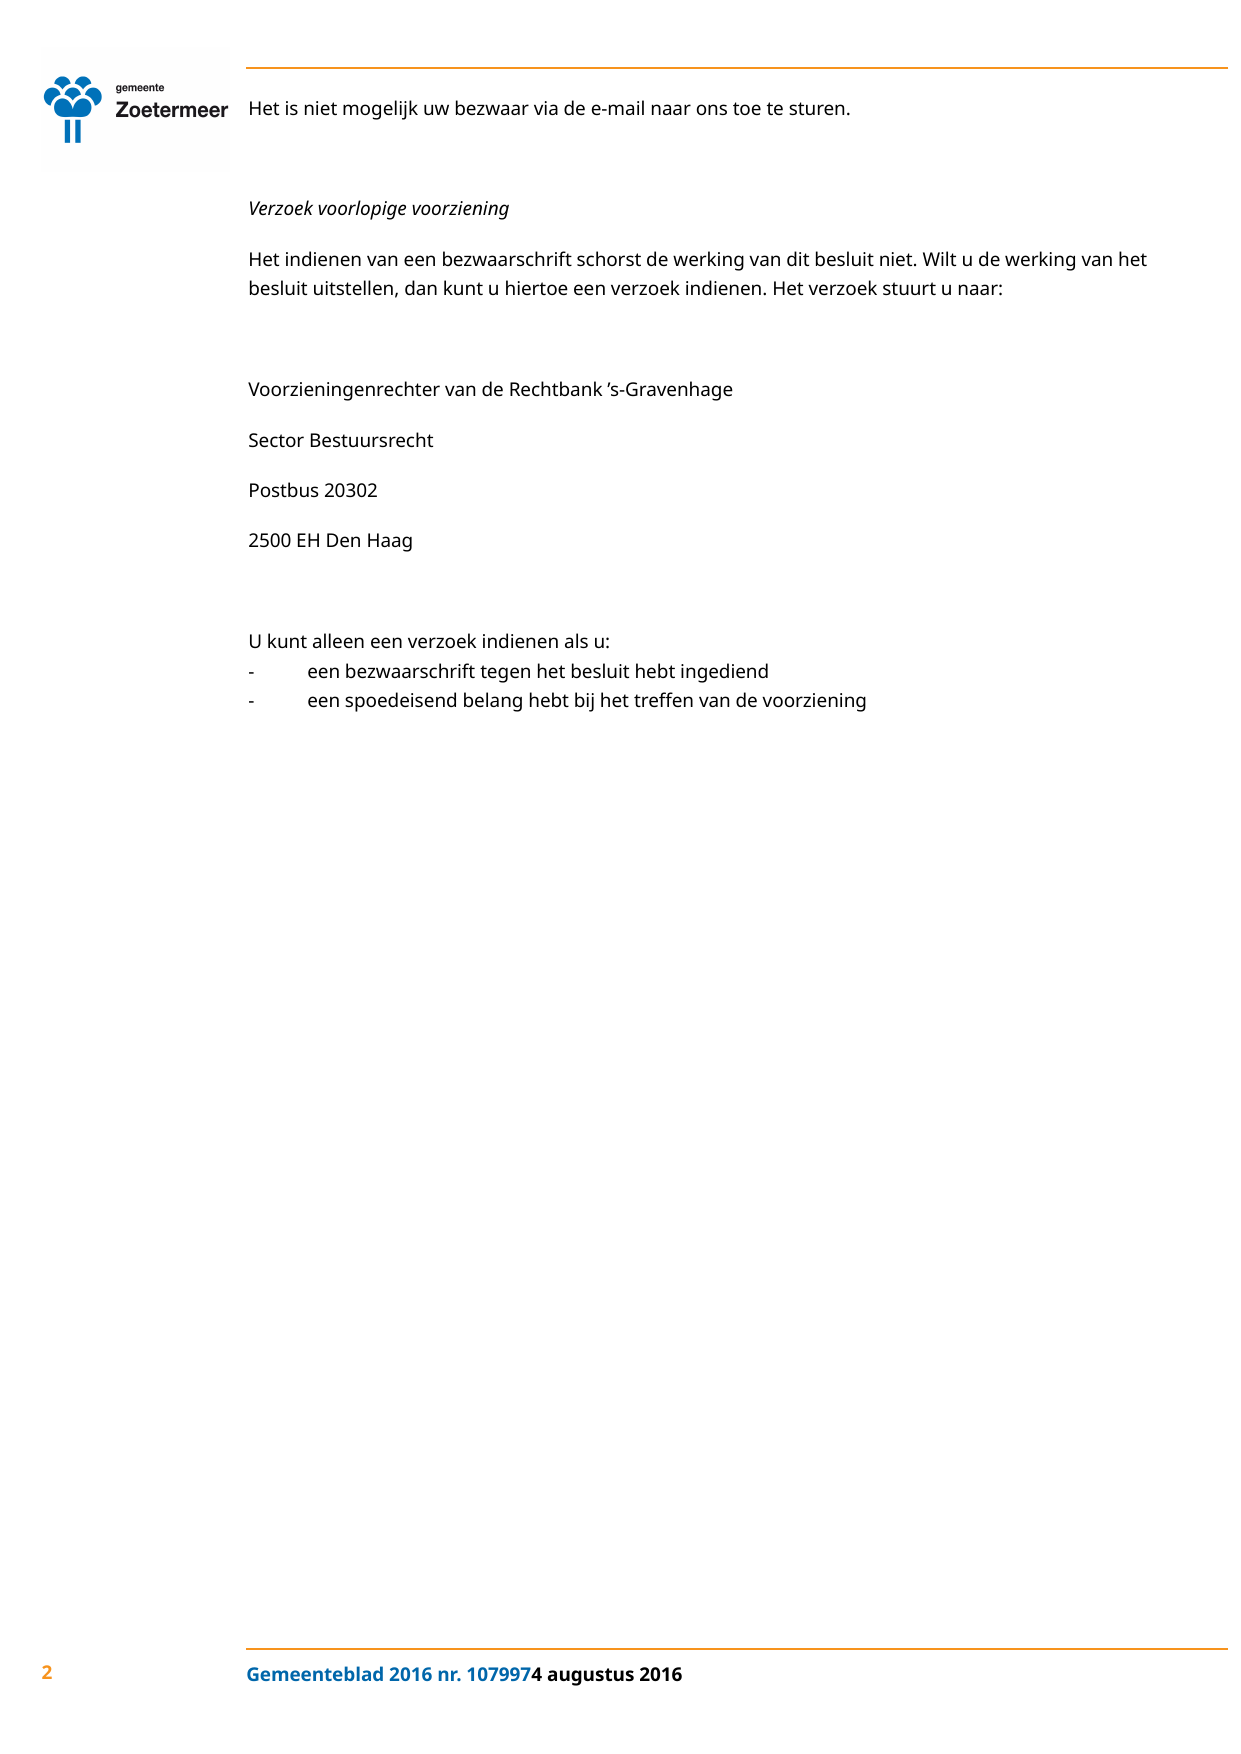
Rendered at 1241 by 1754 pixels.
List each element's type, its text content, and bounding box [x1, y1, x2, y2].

text Verzoek voorlopige voorziening [248, 196, 1152, 221]
text Postbus 20302 [248, 477, 1152, 503]
list een spoedeisend belang hebt bij het treffen van de voorziening [248, 688, 1152, 713]
text Sector Bestuursrecht [248, 427, 1152, 453]
text 2500 EH Den Haag [248, 528, 1152, 553]
text Het is niet mogelijk uw bezwaar via de e-mail naar ons toe te sturen. [248, 95, 1152, 121]
picture [41, 47, 231, 172]
text U kunt alleen een verzoek indienen als u: [248, 628, 1152, 654]
text Voorzieningenrechter van de Rechtbank ’s-Gravenhage [248, 376, 1152, 402]
text Het indienen van een bezwaarschrift schorst de werking van dit besluit niet. Wilt u de werking van het besluit uitstellen, dan kunt u hiertoe een verzoek indienen. Het verzoek stuurt u naar: [248, 246, 1152, 301]
list een bezwaarschrift tegen het besluit hebt ingediend [248, 658, 1152, 684]
